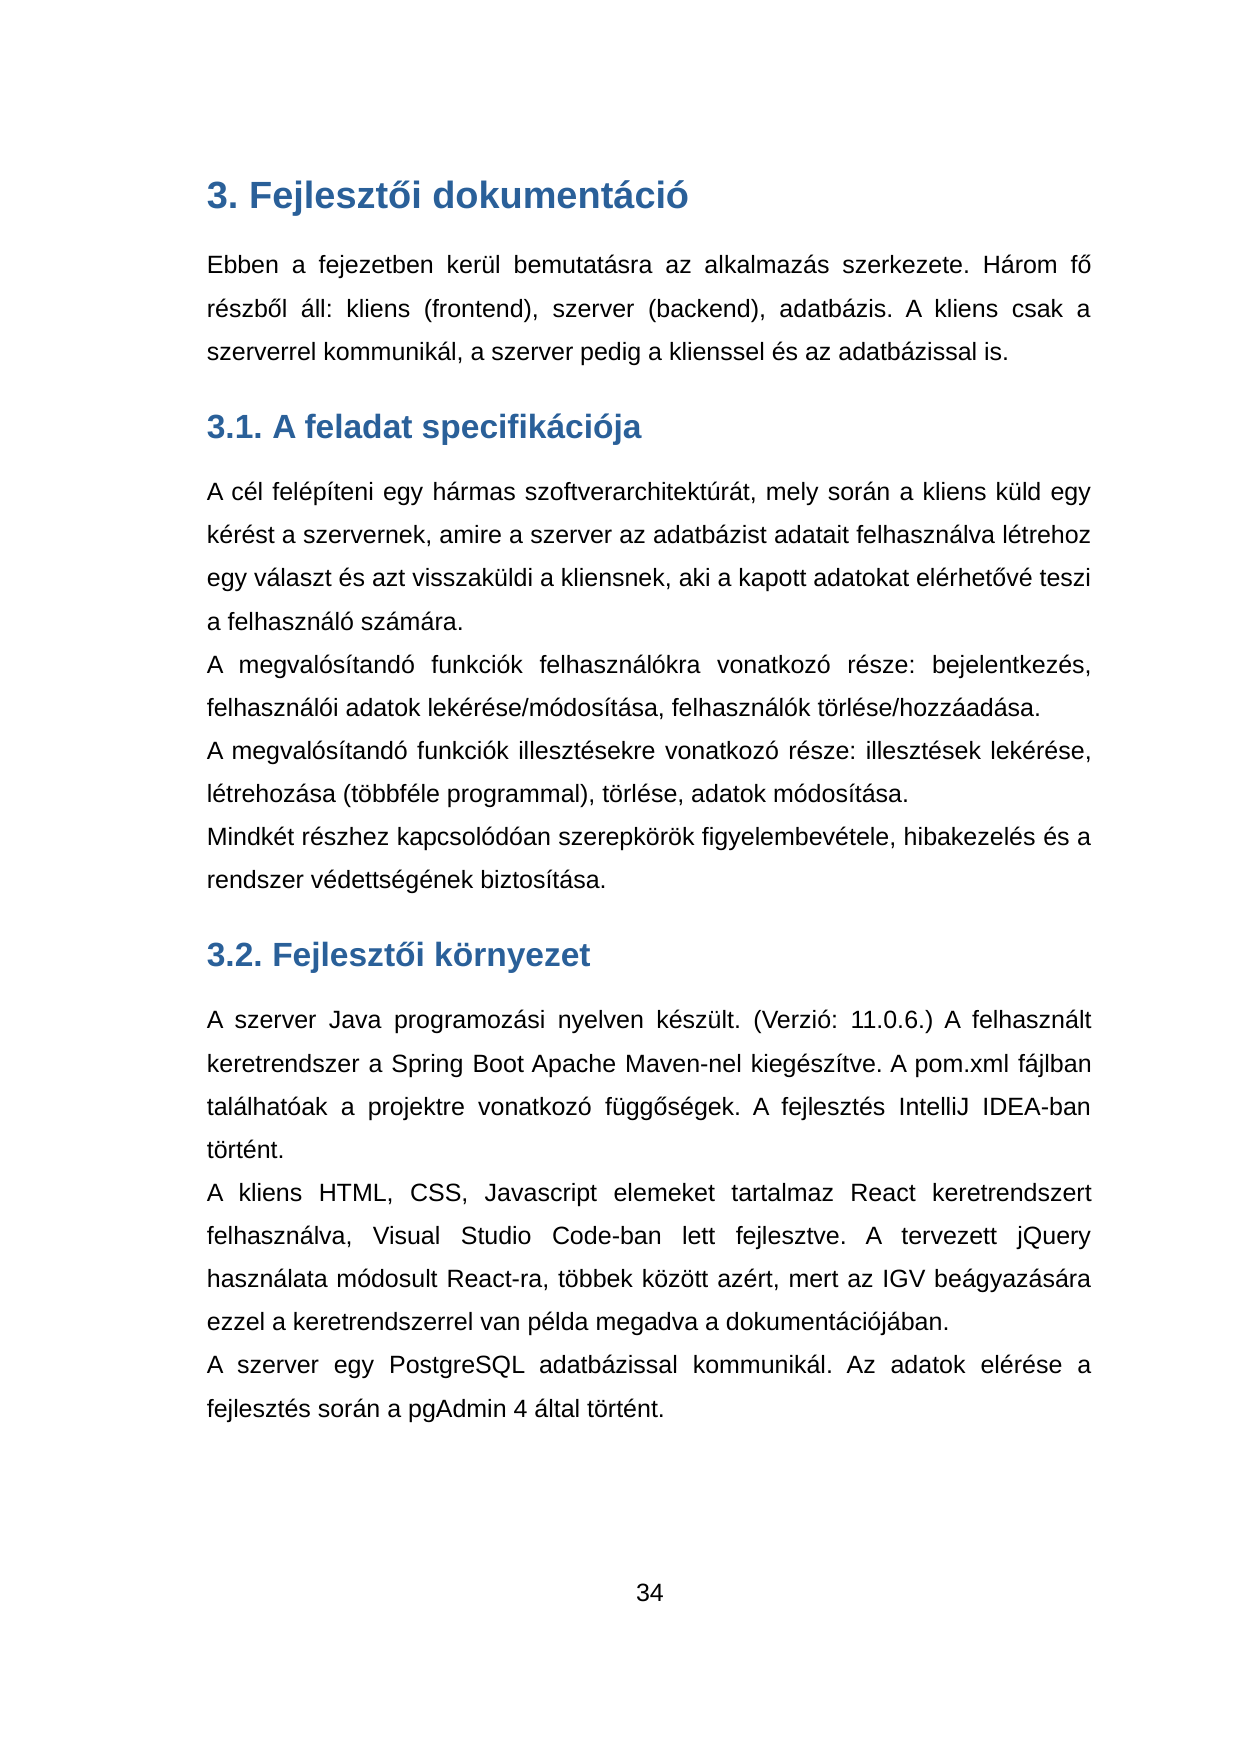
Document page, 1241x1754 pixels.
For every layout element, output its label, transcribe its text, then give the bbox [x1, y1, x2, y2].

text A szerver Java programozási nyelven készült. (Verzió: 11.0.6.) A felhasznált keretrendszer a Spring Boot Apache Maven-nel kiegészítve. A pom.xml fájlban találhatóak a projektre vonatkozó függőségek. A fejlesztés IntelliJ IDEA-ban történt. [207, 1006, 1093, 1164]
text A megvalósítandó funkciók felhasználókra vonatkozó része: bejelentkezés, felhasználói adatok lekérése/módosítása, felhasználók törlése/hozzáadása. [207, 649, 1093, 721]
text A megvalósítandó funkciók illesztésekre vonatkozó része: illesztések lekérése, létrehozása (többféle programmal), törlése, adatok módosítása. [207, 736, 1093, 808]
text Mindkét részhez kapcsolódóan szerepkörök figyelembevétele, hibakezelés és a rendszer védettségének biztosítása. [207, 822, 1093, 894]
text A cél felépíteni egy hármas szoftverarchitektúrát, mely során a kliens küld egy kérést a szervernek, amire a szerver az adatbázist adatait felhasználva létrehoz egy választ és azt visszaküldi a kliensnek, aki a kapott adatokat elérhetővé teszi a felhasználó számára. [207, 477, 1093, 635]
text A szerver egy PostgreSQL adatbázissal kommunikál. Az adatok elérése a fejlesztés során a pgAdmin 4 által történt. [207, 1351, 1093, 1422]
subtitle Fejlesztői környezet [207, 935, 1093, 974]
subtitle A feladat specifikációja [207, 407, 1093, 445]
text Ebben a fejezetben kerül bemutatásra az alkalmazás szerkezete. Három fő részből áll: kliens (frontend), szerver (backend), adatbázis. A kliens csak a szerverrel kommunikál, a szerver pedig a klienssel és az adatbázissal is. [207, 251, 1093, 366]
text A kliens HTML, CSS, Javascript elemeket tartalmaz React keretrendszert felhasználva, Visual Studio Code-ban lett fejlesztve. A tervezett jQuery használata módosult React-ra, többek között azért, mert az IGV beágyazására ezzel a keretrendszerrel van példa megadva a dokumentációjában. [207, 1178, 1093, 1336]
subtitle Fejlesztői dokumentáció [207, 173, 1093, 216]
